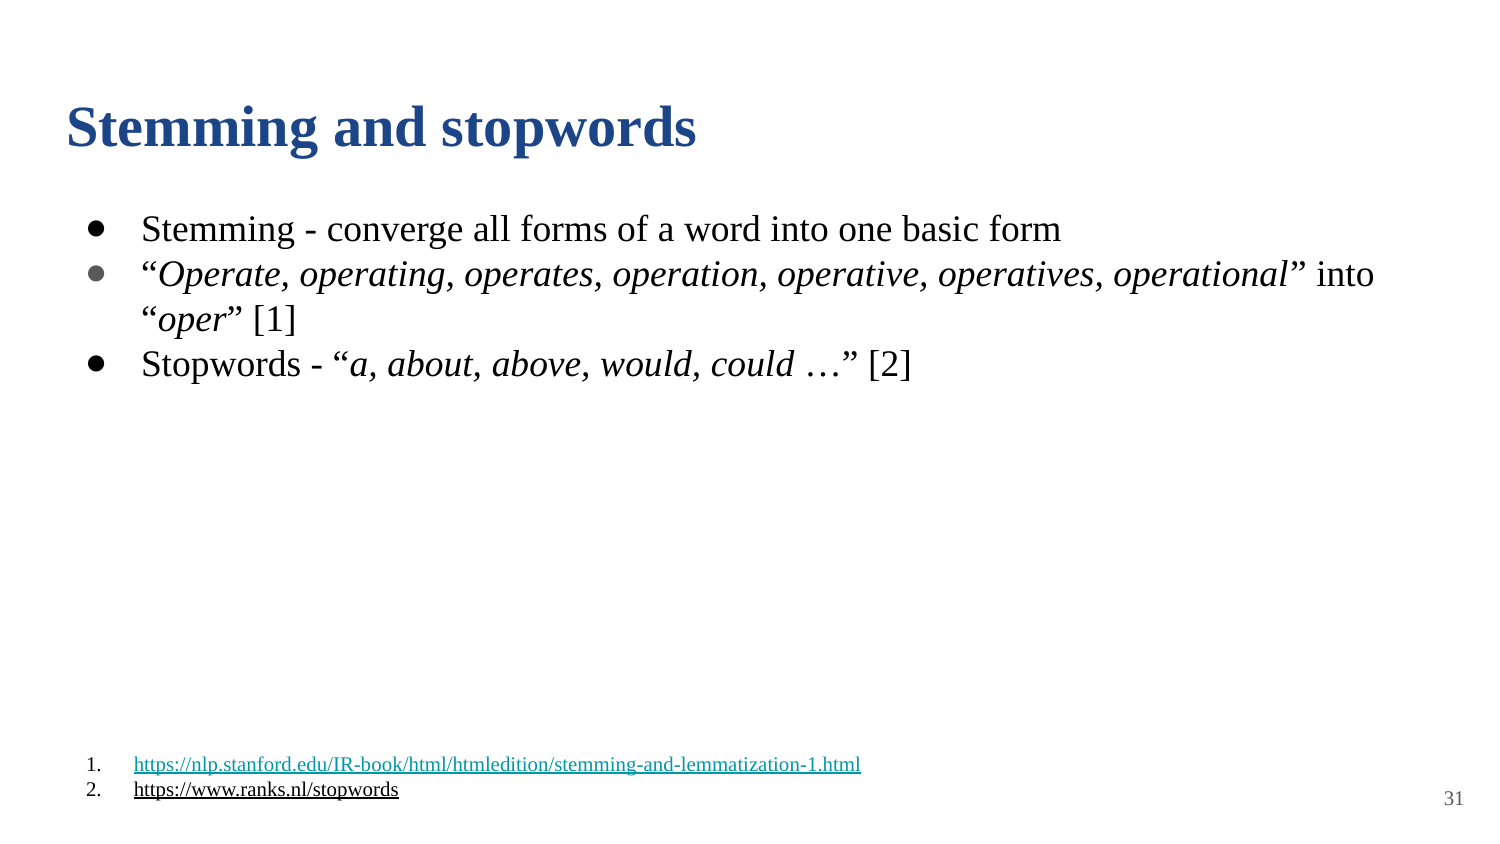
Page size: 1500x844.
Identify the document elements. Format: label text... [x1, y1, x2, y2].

title Stemming and stopwords [51, 72, 1449, 167]
list Stemming - converge all forms of a word into one basic form “Operate, operating, operates, operation, operative, operatives, operational” into “oper” [1] Stopwords - “a, about, above, would, could …” [2] [51, 189, 1449, 750]
slide_number [1389, 764, 1480, 830]
text_box https://nlp.stanford.edu/IR-book/html/htmledition/stemming-and-lemmatization-1.html https://www.ranks.nl/stopwords [43, 735, 1412, 823]
